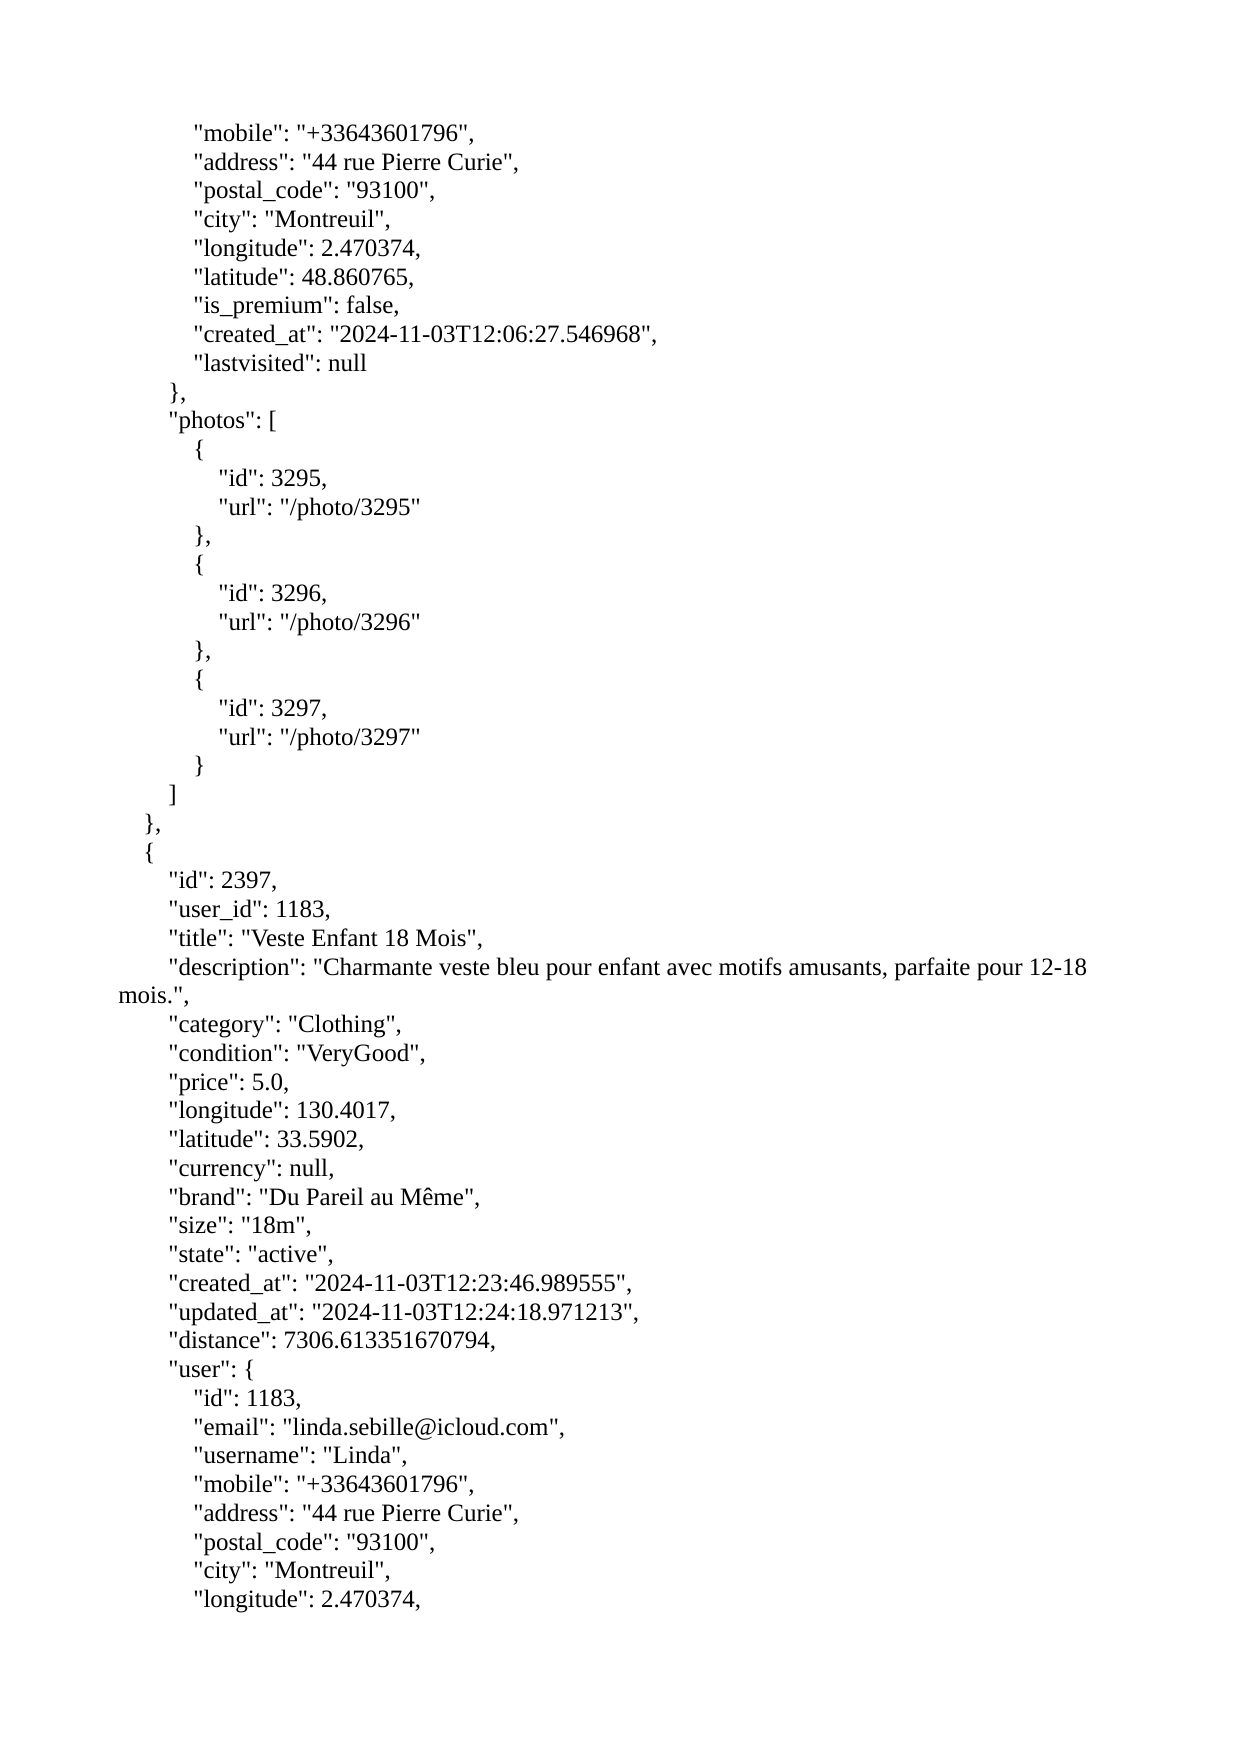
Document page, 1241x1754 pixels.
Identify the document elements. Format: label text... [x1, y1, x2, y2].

text "description": "Charmante veste bleu pour enfant avec motifs amusants, parfaite pour 12-18 mois.", [118, 952, 1122, 1009]
text } [118, 751, 1122, 779]
text ] [118, 779, 1122, 808]
text "title": "Veste Enfant 18 Mois", [118, 923, 1122, 952]
text }, [118, 636, 1122, 664]
text "mobile": "+33643601796", [118, 118, 1122, 147]
text { [118, 664, 1122, 693]
text "id": 3295, [118, 463, 1122, 492]
text "size": "18m", [118, 1211, 1122, 1239]
text "distance": 7306.613351670794, [118, 1326, 1122, 1354]
text "condition": "VeryGood", [118, 1038, 1122, 1067]
text "address": "44 rue Pierre Curie", [118, 1498, 1122, 1527]
text "price": 5.0, [118, 1067, 1122, 1096]
text "id": 2397, [118, 866, 1122, 894]
text "lastvisited": null [118, 348, 1122, 377]
text "created_at": "2024-11-03T12:23:46.989555", [118, 1268, 1122, 1297]
text "city": "Montreuil", [118, 1556, 1122, 1584]
text "city": "Montreuil", [118, 204, 1122, 233]
text "updated_at": "2024-11-03T12:24:18.971213", [118, 1297, 1122, 1326]
text { [118, 434, 1122, 463]
text "longitude": 2.470374, [118, 1584, 1122, 1613]
text "latitude": 33.5902, [118, 1124, 1122, 1153]
text "mobile": "+33643601796", [118, 1469, 1122, 1498]
text "username": "Linda", [118, 1441, 1122, 1469]
text }, [118, 521, 1122, 549]
text "url": "/photo/3296" [118, 607, 1122, 636]
text "photos": [ [118, 406, 1122, 434]
text "is_premium": false, [118, 291, 1122, 319]
text "brand": "Du Pareil au Même", [118, 1182, 1122, 1211]
text "category": "Clothing", [118, 1009, 1122, 1038]
text "email": "linda.sebille@icloud.com", [118, 1412, 1122, 1441]
text { [118, 837, 1122, 866]
text "longitude": 2.470374, [118, 233, 1122, 262]
text "latitude": 48.860765, [118, 262, 1122, 291]
text "address": "44 rue Pierre Curie", [118, 147, 1122, 176]
text }, [118, 377, 1122, 406]
text "url": "/photo/3297" [118, 722, 1122, 751]
text "user_id": 1183, [118, 894, 1122, 923]
text "id": 1183, [118, 1383, 1122, 1412]
text "url": "/photo/3295" [118, 492, 1122, 521]
text "id": 3297, [118, 693, 1122, 722]
text }, [118, 808, 1122, 837]
text "longitude": 130.4017, [118, 1096, 1122, 1124]
text "postal_code": "93100", [118, 1527, 1122, 1556]
text "id": 3296, [118, 578, 1122, 607]
text "postal_code": "93100", [118, 176, 1122, 204]
text "state": "active", [118, 1239, 1122, 1268]
text "user": { [118, 1354, 1122, 1383]
text { [118, 549, 1122, 578]
text "currency": null, [118, 1153, 1122, 1182]
text "created_at": "2024-11-03T12:06:27.546968", [118, 319, 1122, 348]
